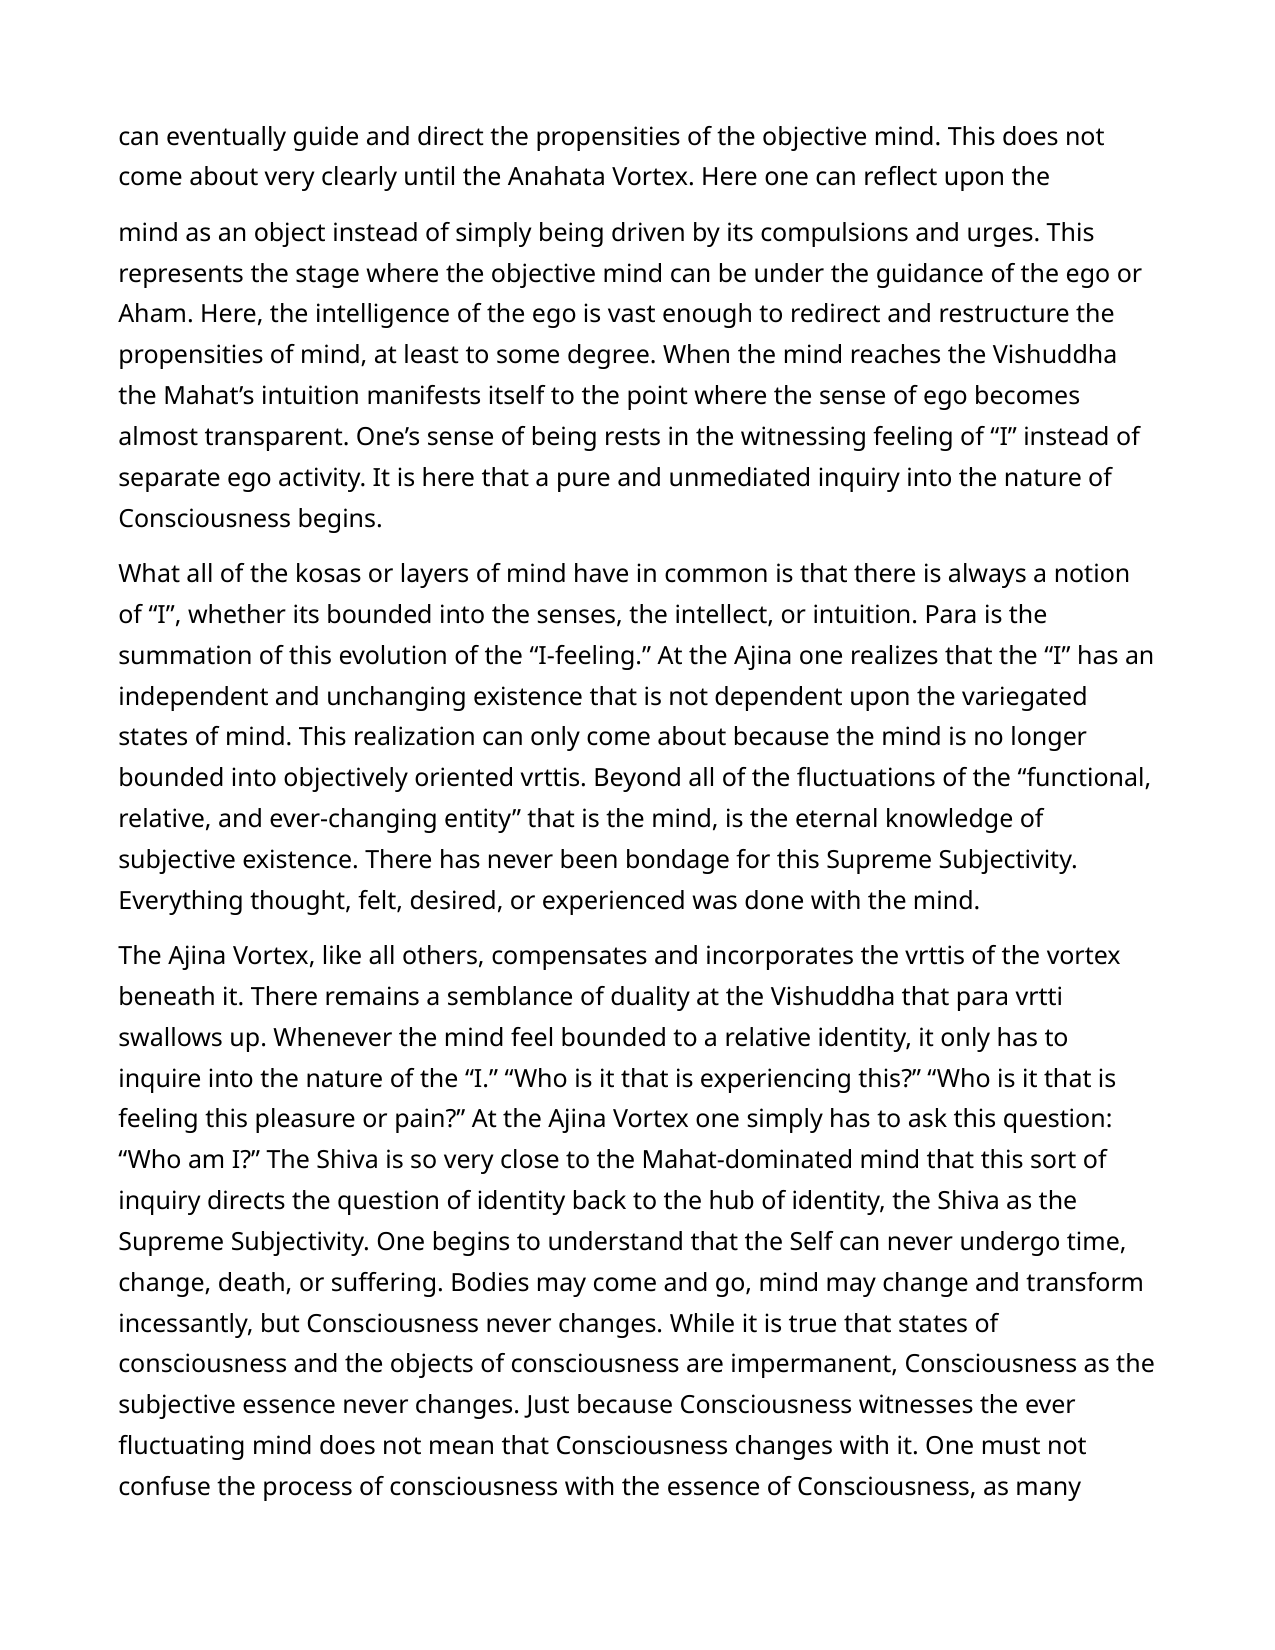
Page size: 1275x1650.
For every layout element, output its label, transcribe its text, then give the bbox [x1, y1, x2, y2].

text What all of the kosas or layers of mind have in common is that there is always a notion of “I”, whether its bounded into the senses, the intellect, or intuition. Para is the summation of this evolution of the “I-feeling.” At the Ajina one realizes that the “I” has an independent and unchanging existence that is not dependent upon the variegated states of mind. This realization can only come about because the mind is no longer bounded into objectively oriented vrttis. Beyond all of the fluctuations of the “functional, relative, and ever-changing entity” that is the mind, is the eternal knowledge of subjective existence. There has never been bondage for this Supreme Subjectivity. Everything thought, felt, desired, or experienced was done with the mind. [118, 556, 1157, 916]
text mind as an object instead of simply being driven by its compulsions and urges. This represents the stage where the objective mind can be under the guidance of the ego or Aham. Here, the intelligence of the ego is vast enough to redirect and restructure the propensities of mind, at least to some degree. When the mind reaches the Vishuddha the Mahat’s intuition manifests itself to the point where the sense of ego becomes almost transparent. One’s sense of being rests in the witnessing feeling of “I” instead of separate ego activity. It is here that a pure and unmediated inquiry into the nature of Consciousness begins. [118, 214, 1157, 534]
text The Ajina Vortex, like all others, compensates and incorporates the vrttis of the vortex beneath it. There remains a semblance of duality at the Vishuddha that para vrtti swallows up. Whenever the mind feel bounded to a relative identity, it only has to inquire into the nature of the “I.” “Who is it that is experiencing this?” “Who is it that is feeling this pleasure or pain?” At the Ajina Vortex one simply has to ask this question: “Who am I?” The Shiva is so very close to the Mahat-dominated mind that this sort of inquiry directs the question of identity back to the hub of identity, the Shiva as the Supreme Subjectivity. One begins to understand that the Self can never undergo time, change, death, or suffering. Bodies may come and go, mind may change and transform incessantly, but Consciousness never changes. While it is true that states of consciousness and the objects of consciousness are impermanent, Consciousness as the subjective essence never changes. Just because Consciousness witnesses the ever fluctuating mind does not mean that Consciousness changes with it. One must not confuse the process of consciousness with the essence of Consciousness, as many [118, 938, 1157, 1503]
text can eventually guide and direct the propensities of the objective mind. This does not come about very clearly until the Anahata Vortex. Here one can reflect upon the [118, 118, 1157, 193]
